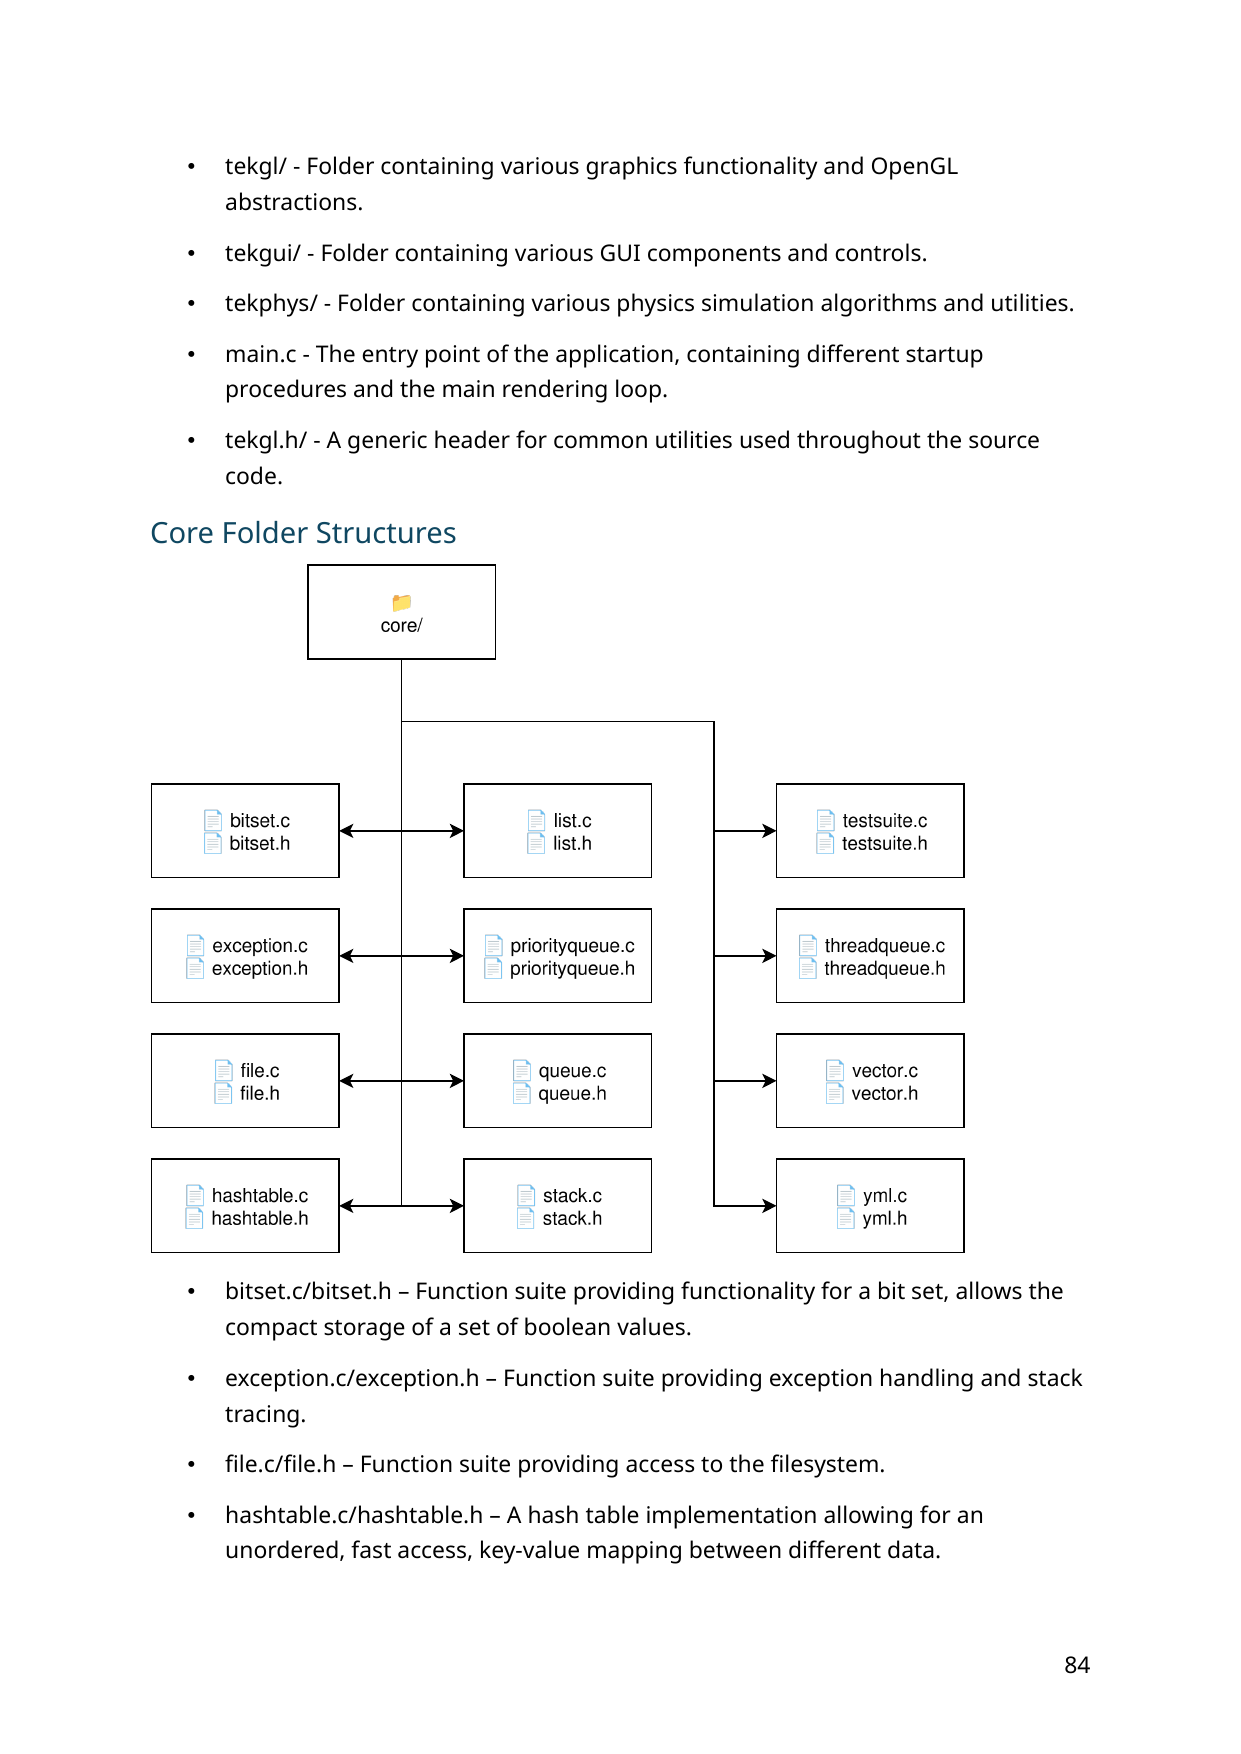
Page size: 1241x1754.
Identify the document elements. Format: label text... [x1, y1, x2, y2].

list tekphys/ - Folder containing various physics simulation algorithms and utilities. [187, 287, 1090, 318]
list bitset.c/bitset.h – Function suite providing functionality for a bit set, allows the compact storage of a set of boolean values. [187, 1275, 1090, 1342]
subtitle Core Folder Structures [150, 512, 1090, 552]
list file.c/file.h – Function suite providing access to the filesystem. [187, 1448, 1090, 1479]
list tekgl/ - Folder containing various graphics functionality and OpenGL abstractions. [187, 150, 1090, 217]
list hashtable.c/hashtable.h – A hash table implementation allowing for an unordered, fast access, key-value mapping between different data. [187, 1498, 1090, 1566]
list exception.c/exception.h – Function suite providing exception handling and stack tracing. [187, 1362, 1090, 1429]
list main.c - The entry point of the application, containing different startup procedures and the main rendering loop. [187, 337, 1090, 405]
list tekgl.h/ - A generic header for common utilities used throughout the source code. [187, 424, 1090, 491]
list tekgui/ - Folder containing various GUI components and controls. [187, 236, 1090, 268]
